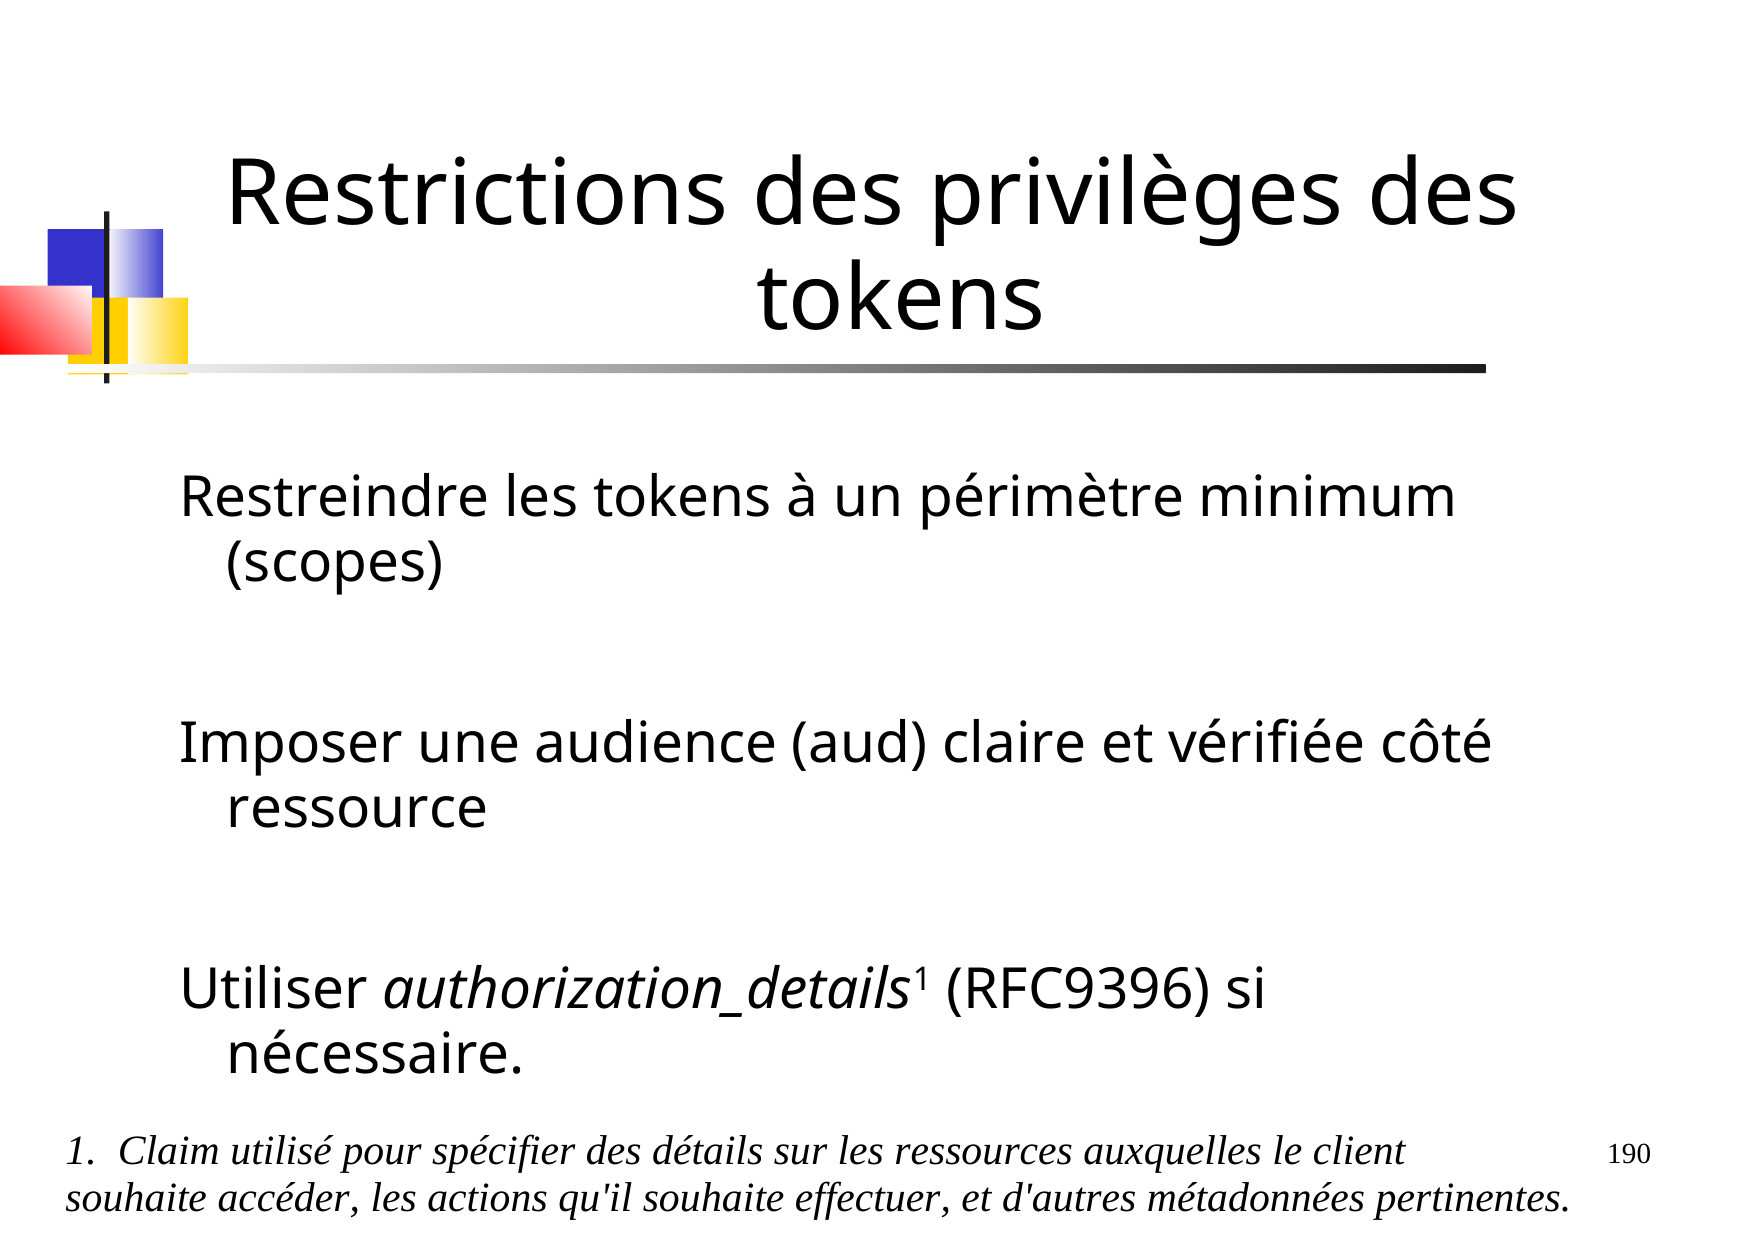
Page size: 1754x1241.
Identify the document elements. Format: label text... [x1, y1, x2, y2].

list Restreindre les tokens à un périmètre minimum (scopes) Imposer une audience (aud) claire et vérifiée côté ressource Utiliser authorization_details1 (RFC9396) si nécessaire. [179, 371, 1567, 1091]
text_box 1. Claim utilisé pour spécifier des détails sur les ressources auxquelles le client souhaite accéder, les actions qu'il souhaite effectuer, et d'autres métadonnées pertinentes. [50, 1119, 1586, 1229]
title Restrictions des privilèges des tokens [179, 139, 1567, 351]
